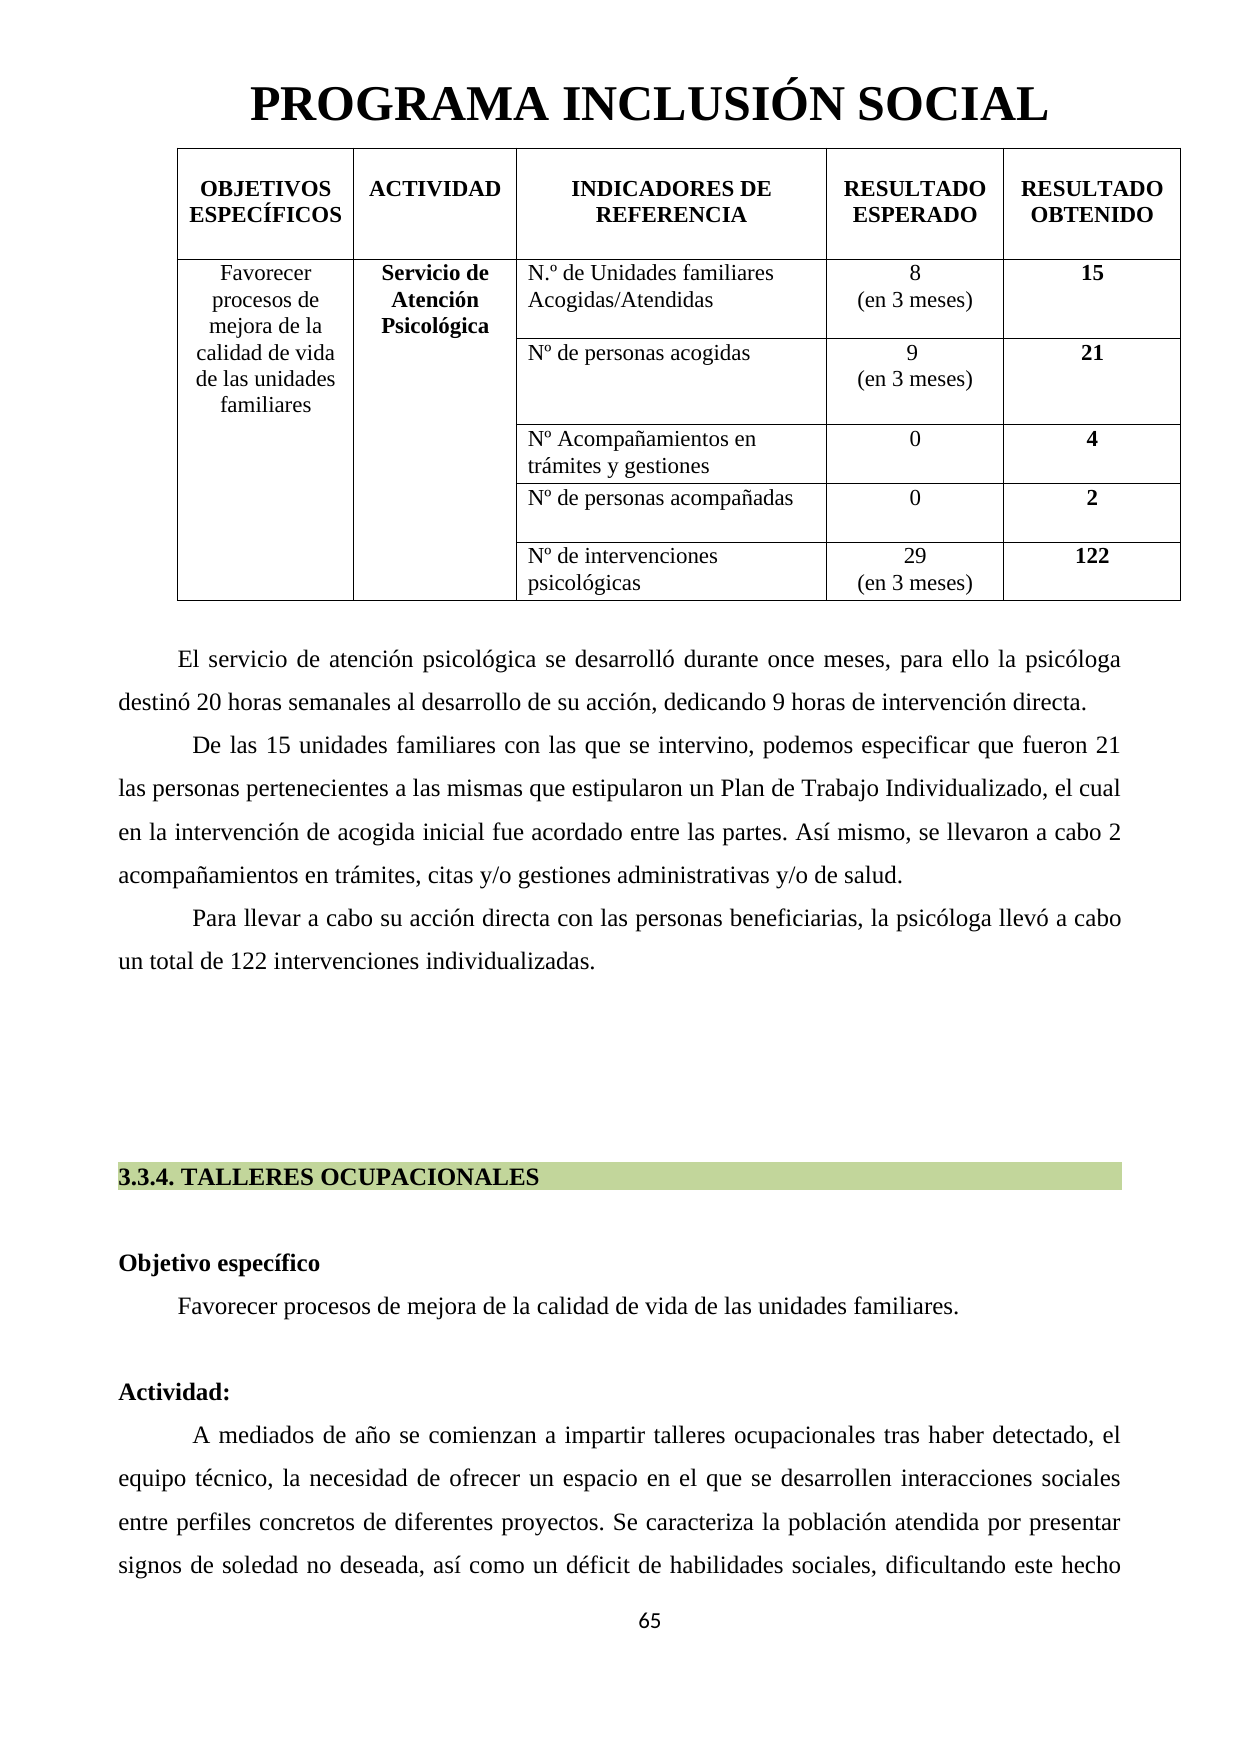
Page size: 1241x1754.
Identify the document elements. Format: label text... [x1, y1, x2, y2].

table_cell 29 (en 3 meses) [827, 543, 1003, 600]
text 3.3.4. TALLERES OCUPACIONALES [118, 1162, 1122, 1190]
table_header ACTIVIDAD [354, 149, 516, 258]
table_cell 0 [827, 425, 1003, 482]
text Objetivo específico [118, 1248, 1122, 1277]
table_cell 8 (en 3 meses) [827, 260, 1003, 338]
table_header RESULTADO ESPERADO [827, 149, 1003, 258]
table_cell 0 [827, 484, 1003, 542]
text A mediados de año se comienzan a impartir talleres ocupacionales tras haber detectado, el equipo técnico, la necesidad de ofrecer un espacio en el que se desarrollen interacciones sociales entre perfiles concretos de diferentes proyectos. Se caracteriza la población atendida por presentar signos de soledad no deseada, así como un déficit de habilidades sociales, dificultando este hecho [118, 1420, 1122, 1577]
table_cell 2 [1004, 484, 1180, 542]
table_header OBJETIVOS ESPECÍFICOS [178, 149, 353, 258]
text El servicio de atención psicológica se desarrolló durante once meses, para ello la psicóloga destinó 20 horas semanales al desarrollo de su acción, dedicando 9 horas de intervención directa. [118, 644, 1122, 716]
table_cell 9 (en 3 meses) [827, 339, 1003, 424]
text De las 15 unidades familiares con las que se intervino, podemos especificar que fueron 21 las personas pertenecientes a las mismas que estipularon un Plan de Trabajo Individualizado, el cual en la intervención de acogida inicial fue acordado entre las partes. Así mismo, se llevaron a cabo 2 acompañamientos en trámites, citas y/o gestiones administrativas y/o de salud. [118, 730, 1122, 888]
table_cell Nº de personas acompañadas [517, 484, 826, 542]
table_cell 15 [1004, 260, 1180, 338]
table_cell Servicio de Atención Psicológica [354, 260, 516, 600]
table_cell Nº de personas acogidas [517, 339, 826, 424]
table_cell Nº Acompañamientos en trámites y gestiones [517, 425, 826, 482]
table_header RESULTADO OBTENIDO [1004, 149, 1180, 258]
text Actividad: [118, 1377, 1122, 1406]
table_cell Favorecer procesos de mejora de la calidad de vida de las unidades familiares [178, 260, 353, 600]
text Para llevar a cabo su acción directa con las personas beneficiarias, la psicóloga llevó a cabo un total de 122 intervenciones individualizadas. [118, 903, 1122, 975]
text Favorecer procesos de mejora de la calidad de vida de las unidades familiares. [118, 1291, 1122, 1320]
table_cell Nº de intervenciones psicológicas [517, 543, 826, 600]
table_header INDICADORES DE REFERENCIA [517, 149, 826, 258]
table_cell 21 [1004, 339, 1180, 424]
table_cell 122 [1004, 543, 1180, 600]
table_cell 4 [1004, 425, 1180, 482]
table_cell N.º de Unidades familiares Acogidas/Atendidas [517, 260, 826, 338]
